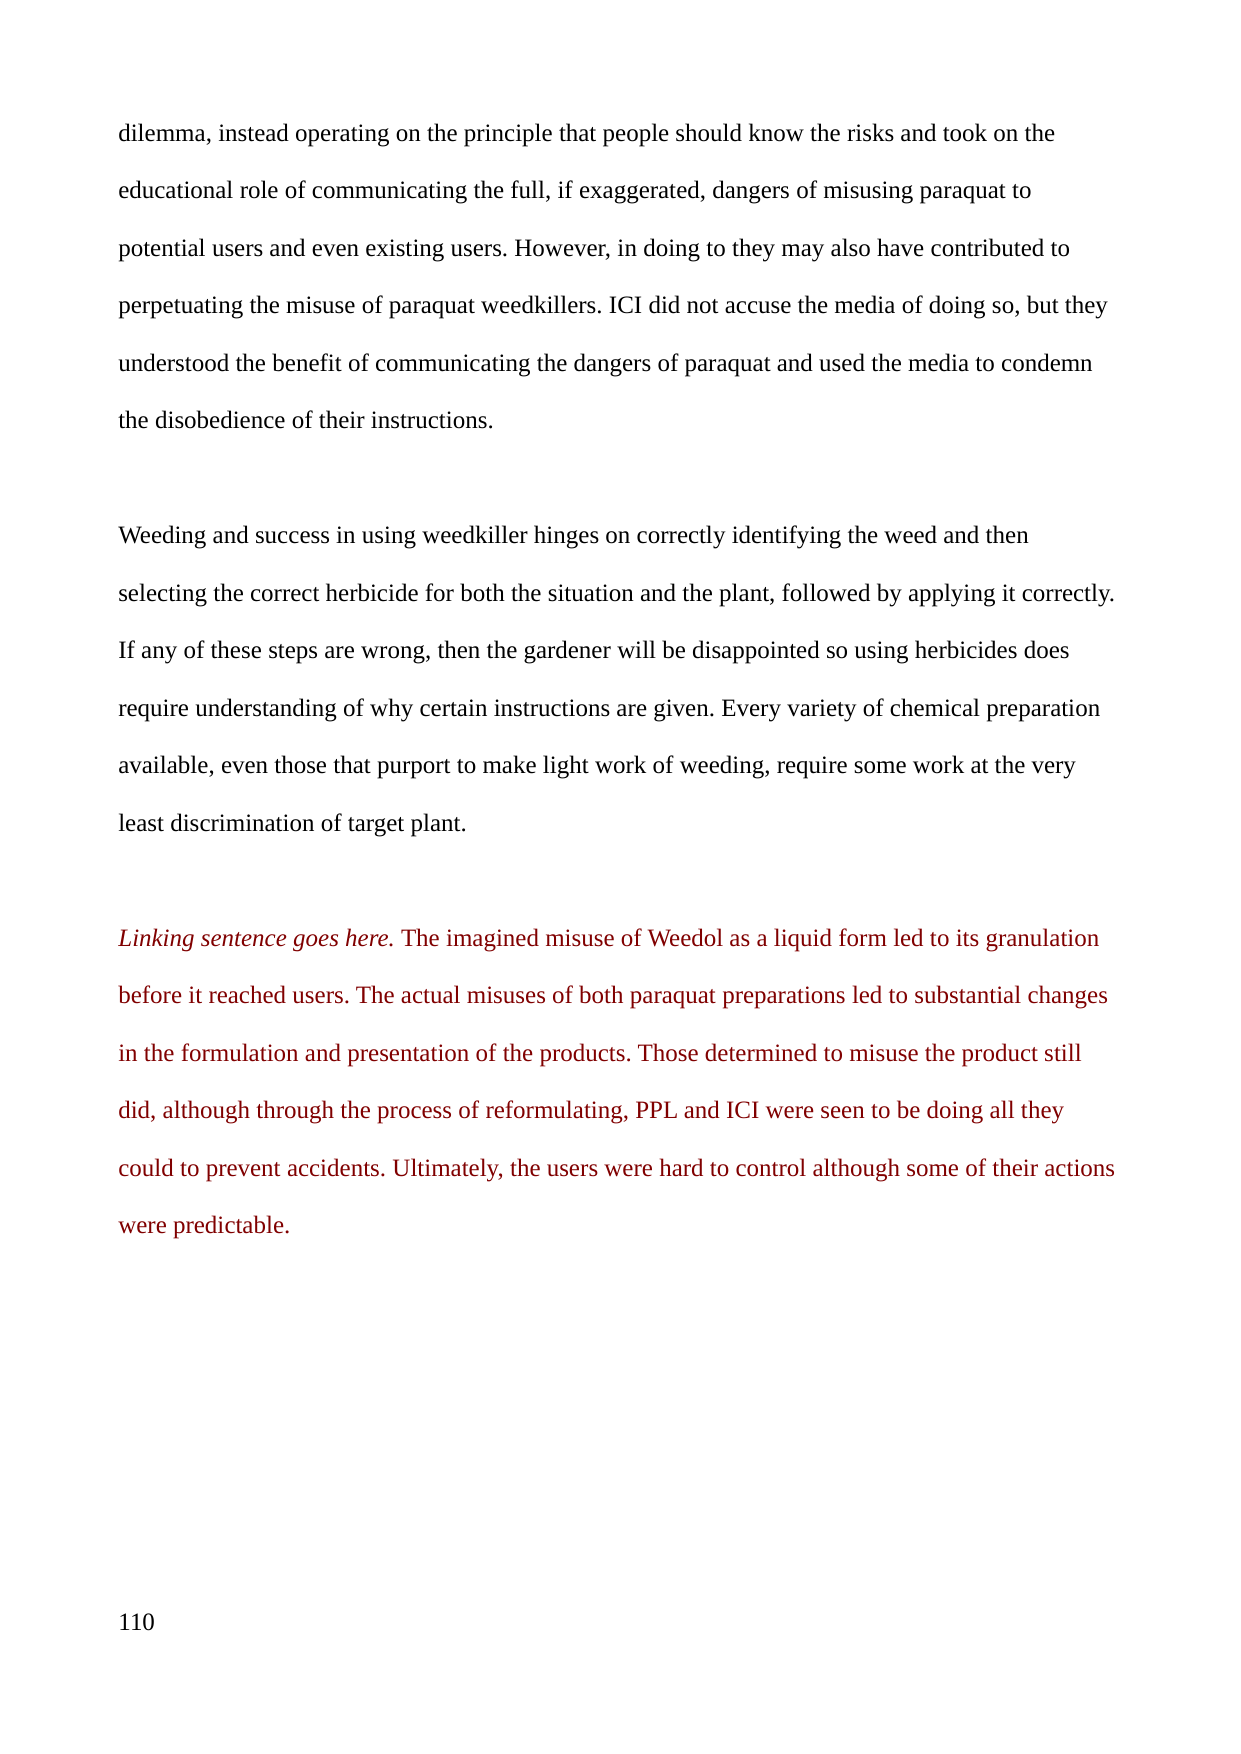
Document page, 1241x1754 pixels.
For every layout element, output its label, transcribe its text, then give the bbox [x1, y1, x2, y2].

text Linking sentence goes here. The imagined misuse of Weedol as a liquid form led to its granulation before it reached users. The actual misuses of both paraquat preparations led to substantial changes in the formulation and presentation of the products. Those determined to misuse the product still did, although through the process of reformulating, PPL and ICI were seen to be doing all they could to prevent accidents. Ultimately, the users were hard to control although some of their actions were predictable. [118, 923, 1122, 1239]
text Weeding and success in using weedkiller hinges on correctly identifying the weed and then selecting the correct herbicide for both the situation and the plant, followed by applying it correctly. If any of these steps are wrong, then the gardener will be disappointed so using herbicides does require understanding of why certain instructions are given. Every variety of chemical preparation available, even those that purport to make light work of weeding, require some work at the very least discrimination of target plant. [118, 521, 1122, 837]
text dilemma, instead operating on the principle that people should know the risks and took on the educational role of communicating the full, if exaggerated, dangers of misusing paraquat to potential users and even existing users. However, in doing to they may also have contributed to perpetuating the misuse of paraquat weedkillers. ICI did not accuse the media of doing so, but they understood the benefit of communicating the dangers of paraquat and used the media to condemn the disobedience of their instructions. [118, 118, 1122, 434]
